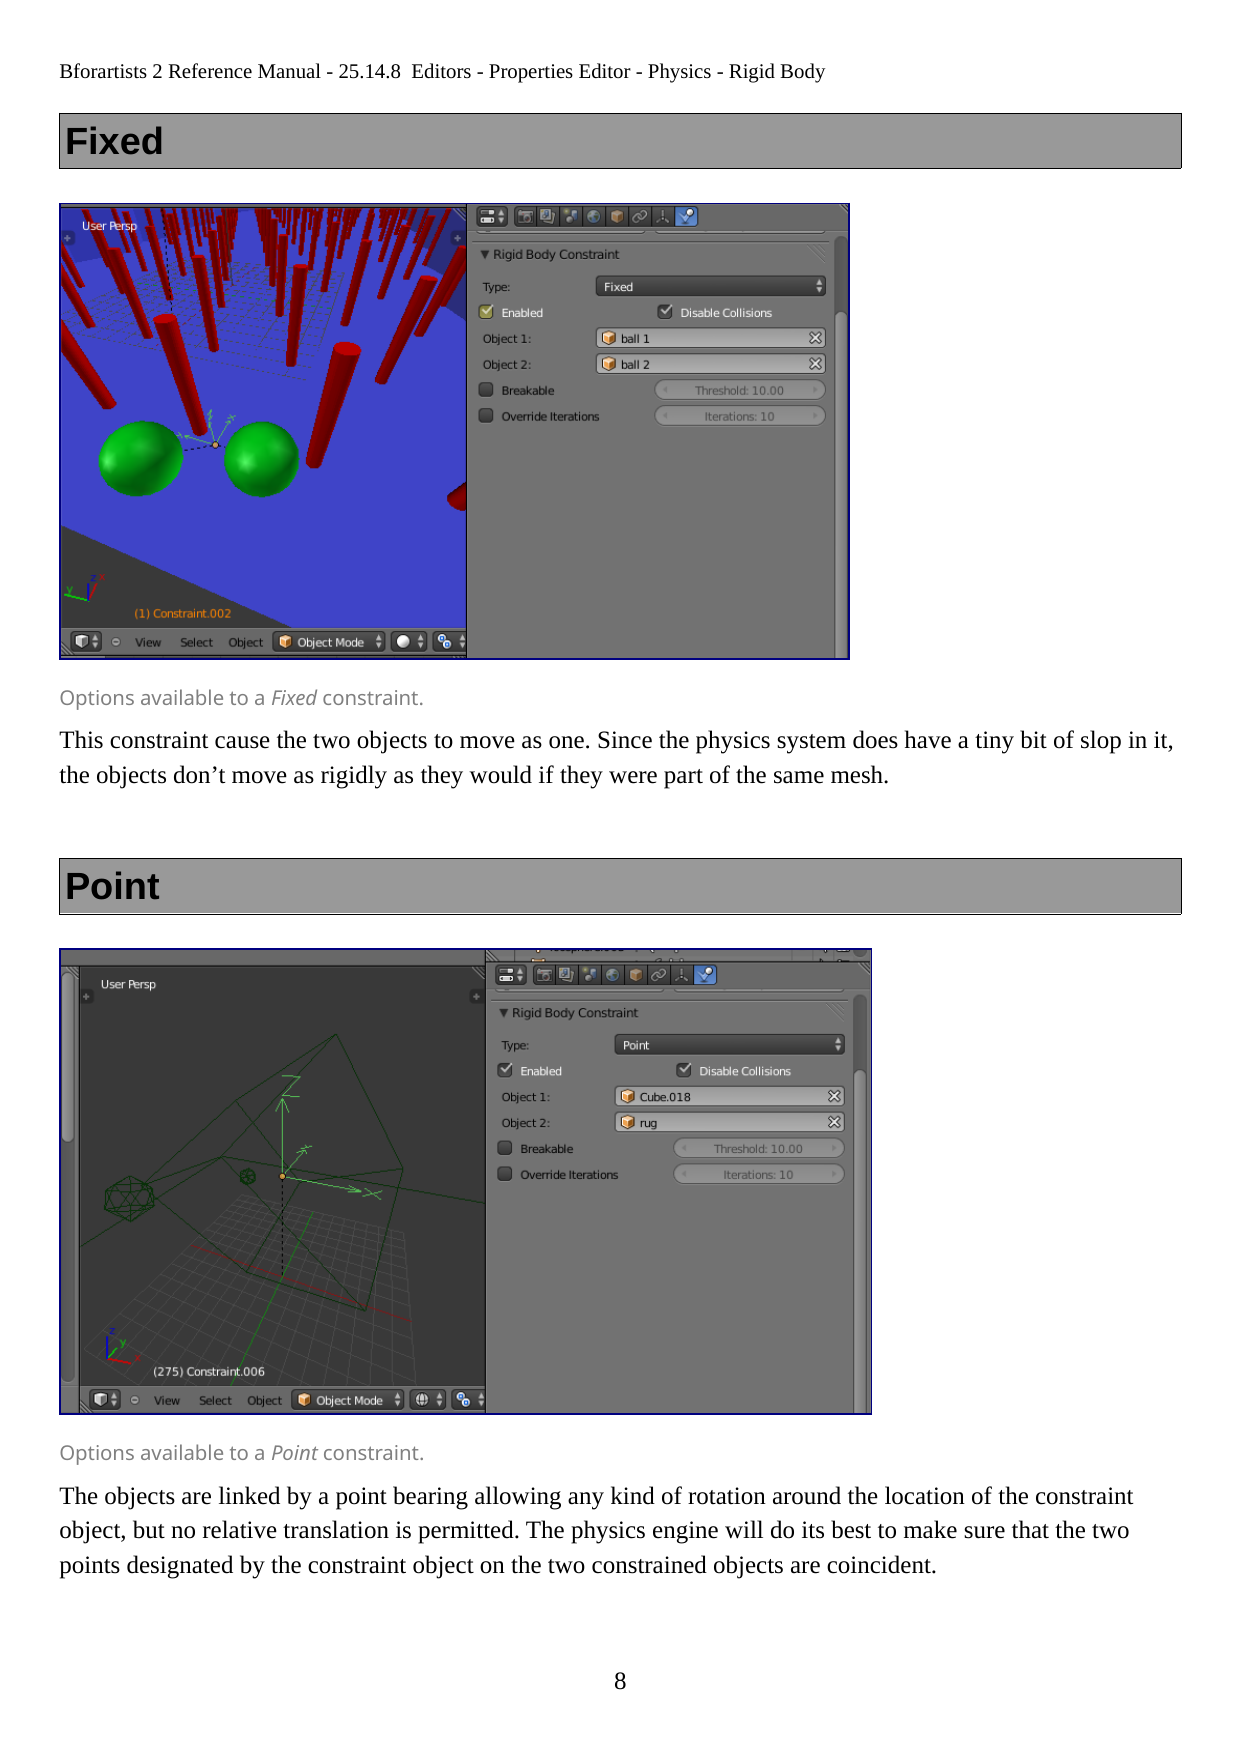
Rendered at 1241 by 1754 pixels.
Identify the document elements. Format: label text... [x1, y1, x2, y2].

text Options available to a Point constraint. [59, 1435, 1181, 1466]
text Options available to a Fixed constraint. [59, 680, 1181, 711]
text The objects are linked by a point bearing allowing any kind of rotation around the location of the constraint object, but no relative translation is permitted. The physics engine will do its best to make sure that the two points designated by the constraint object on the two constrained objects are coincident. [59, 1481, 1181, 1578]
text This constraint cause the two objects to move as one. Since the physics system does have a tiny bit of slop in it, the objects don’t move as rigidly as they would if they were part of the same mesh. [59, 726, 1181, 789]
table_header Point [60, 859, 1181, 913]
table_header Fixed [60, 114, 1181, 168]
picture [61, 204, 848, 658]
picture [61, 950, 871, 1413]
